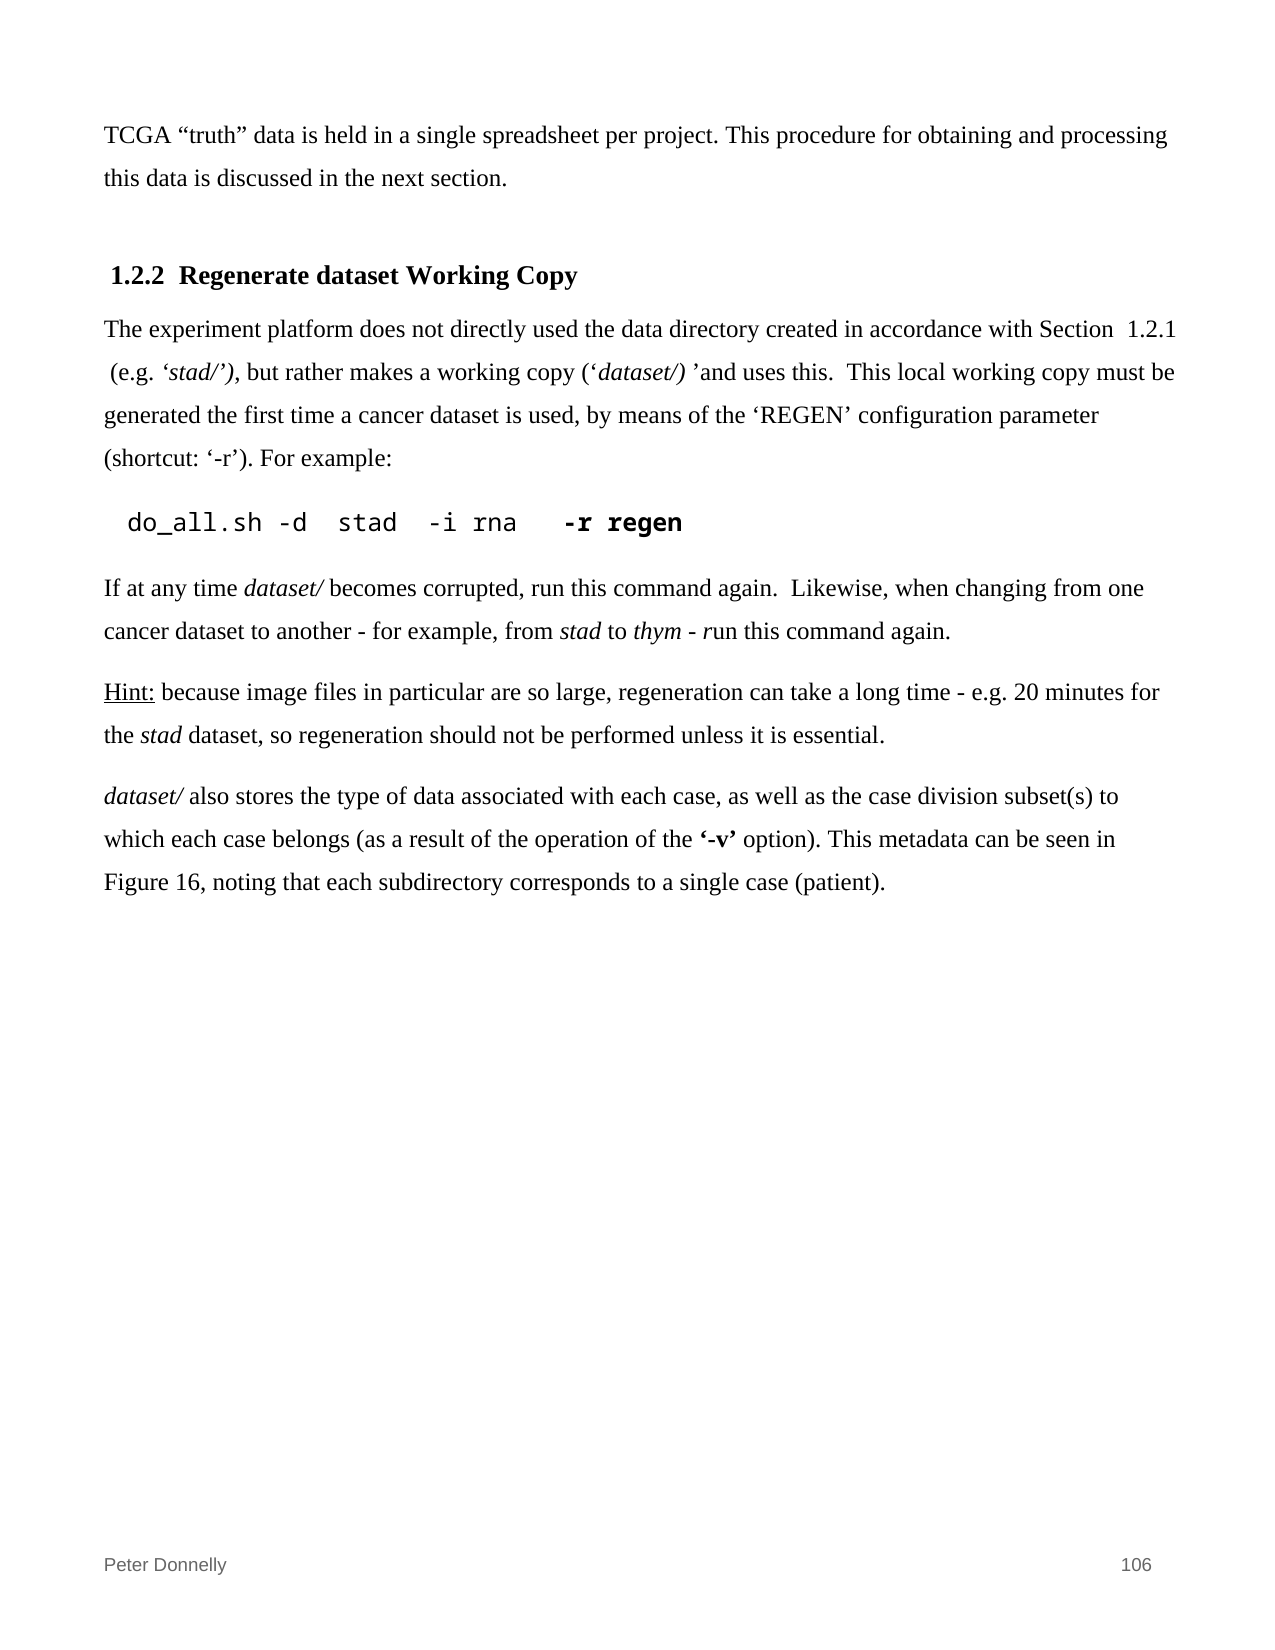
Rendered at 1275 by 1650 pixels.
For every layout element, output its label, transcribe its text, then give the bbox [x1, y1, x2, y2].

text If at any time dataset/ becomes corrupted, run this command again. Likewise, when changing from one cancer dataset to another - for example, from stad to thym - run this command again. [103, 573, 1181, 645]
text The experiment platform does not directly used the data directory created in accordance with Section 1.2.1 (e.g. ‘stad/’), but rather makes a working copy (‘dataset/) ’and uses this. This local working copy must be generated the first time a cancer dataset is used, by means of the ‘REGEN’ configuration parameter (shortcut: ‘-r’). For example: [103, 314, 1181, 472]
text do_all.sh -d stad -i rna -r regen [127, 504, 1181, 538]
subtitle Regenerate dataset Working Copy [103, 259, 1181, 290]
text dataset/ also stores the type of data associated with each case, as well as the case division subset(s) to which each case belongs (as a result of the operation of the ‘-v’ option). This metadata can be seen in Figure 16, noting that each subdirectory corresponds to a single case (patient). [103, 781, 1181, 896]
text Hint: because image files in particular are so large, regeneration can take a long time - e.g. 20 minutes for the stad dataset, so regeneration should not be performed unless it is essential. [103, 677, 1181, 749]
text TCGA “truth” data is held in a single spreadsheet per project. This procedure for obtaining and processing this data is discussed in the next section. [103, 120, 1181, 192]
